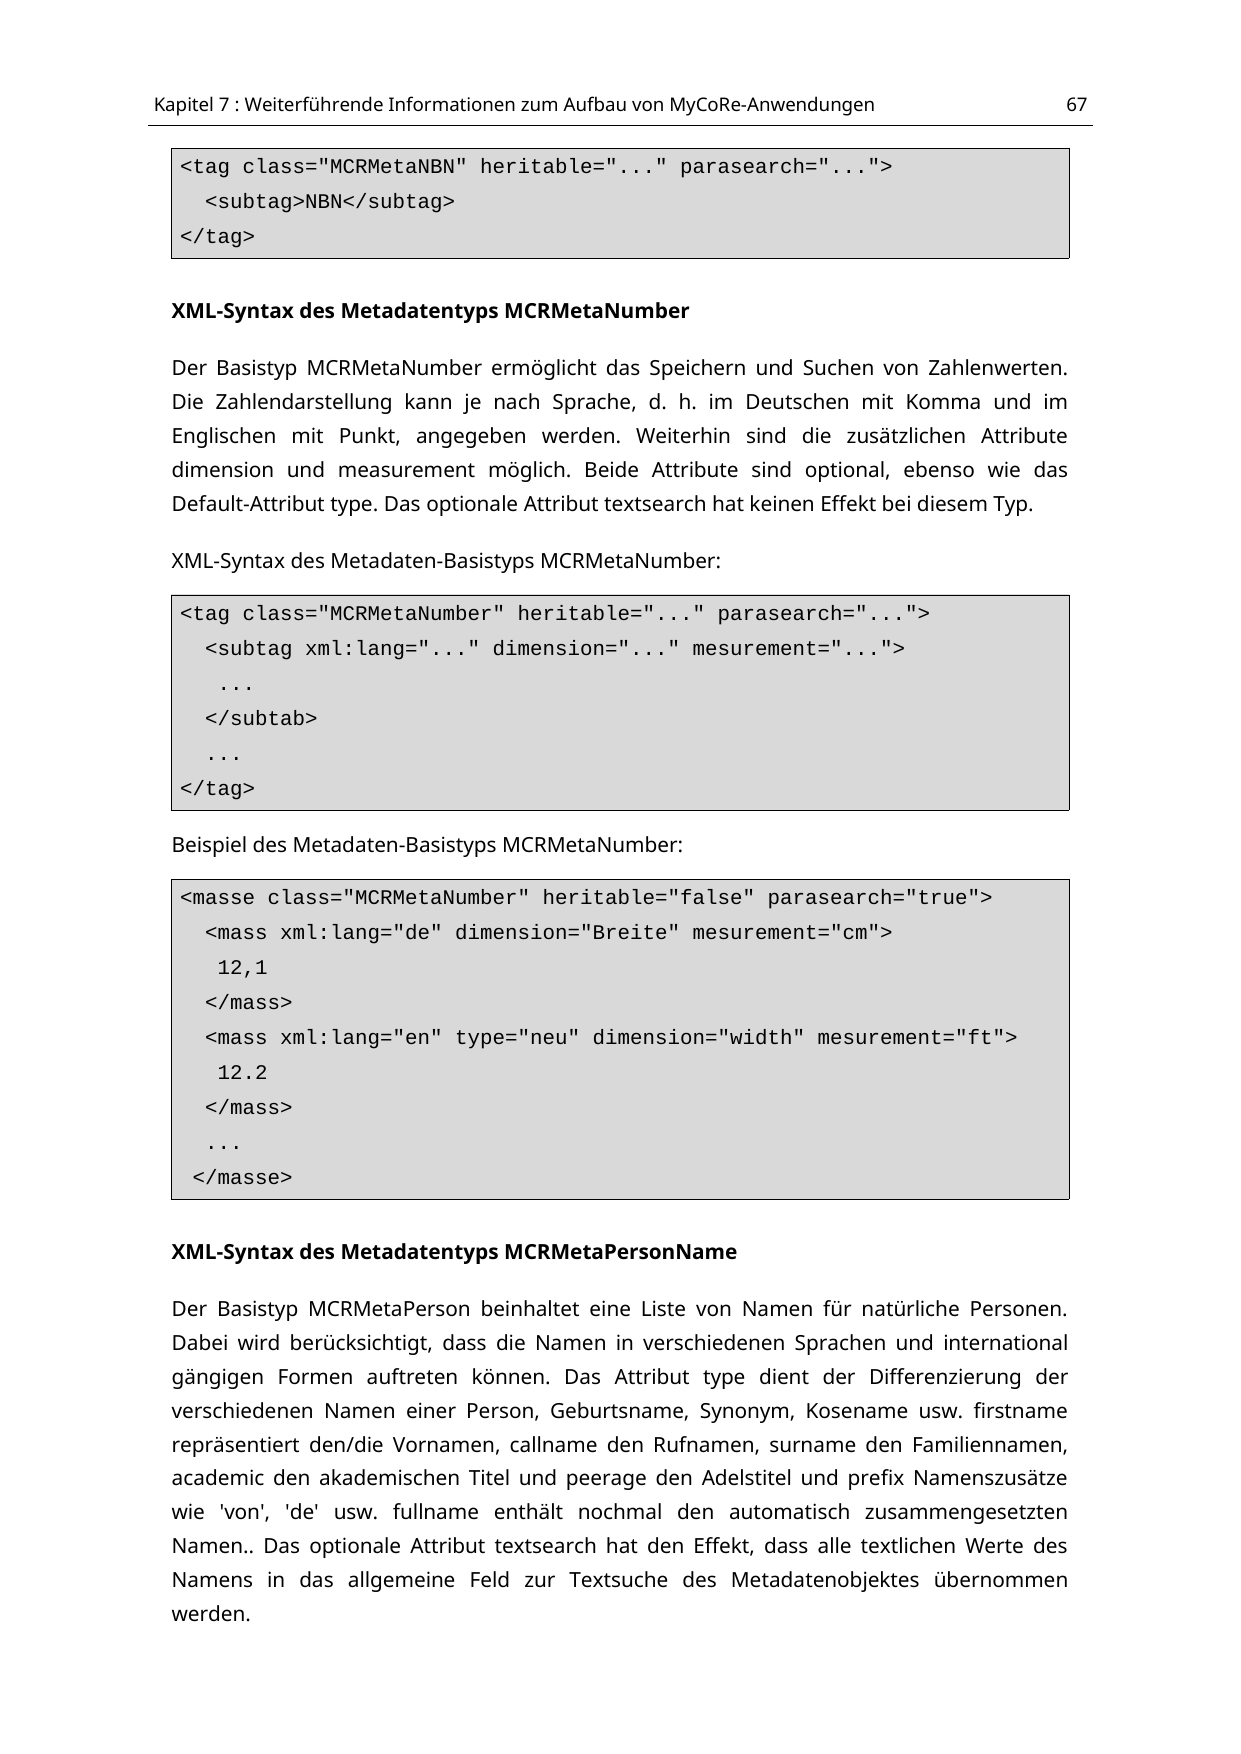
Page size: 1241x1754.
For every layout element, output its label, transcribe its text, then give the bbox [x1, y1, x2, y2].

subtitle XML-Syntax des Metadatentyps MCRMetaPersonName [171, 1237, 1092, 1265]
text ... [172, 1124, 1069, 1156]
text <mass xml:lang="en" type="neu" dimension="width" mesurement="ft"> [172, 1019, 1069, 1051]
text 12.2 [172, 1054, 1069, 1086]
text XML-Syntax des Metadaten-Basistyps MCRMetaNumber: [171, 546, 1069, 574]
text </tag> [172, 218, 1069, 258]
text <subtag xml:lang="..." dimension="..." mesurement="..."> [172, 629, 1069, 661]
text Der Basistyp MCRMetaNumber ermöglicht das Speichern und Suchen von Zahlenwerten. Die Zahlendarstellung kann je nach Sprache, d. h. im Deutschen mit Komma und im Englischen mit Punkt, angegeben werden. Weiterhin sind die zusätzlichen Attribute dimension und measurement möglich. Beide Attribute sind optional, ebenso wie das Default-Attribut type. Das optionale Attribut textsearch hat keinen Effekt bei diesem Typ. [171, 353, 1069, 517]
text </mass> [172, 984, 1069, 1016]
text Der Basistyp MCRMetaPerson beinhaltet eine Liste von Namen für natürliche Personen. Dabei wird berücksichtigt, dass die Namen in verschiedenen Sprachen und international gängigen Formen auftreten können. Das Attribut type dient der Differenzierung der verschiedenen Namen einer Person, Geburtsname, Synonym, Kosename usw. firstname repräsentiert den/die Vornamen, callname den Rufnamen, surname den Familiennamen, academic den akademischen Titel und peerage den Adelstitel und prefix Namenszusätze wie 'von', 'de' usw. fullname enthält nochmal den automatisch zusammengesetzten Namen.. Das optionale Attribut textsearch hat den Effekt, dass alle textlichen Werte des Namens in das allgemeine Feld zur Textsuche des Metadatenobjektes übernommen werden. [171, 1294, 1069, 1627]
text <mass xml:lang="de" dimension="Breite" mesurement="cm"> [172, 914, 1069, 946]
subtitle XML-Syntax des Metadatentyps MCRMetaNumber [171, 296, 1092, 324]
text </mass> [172, 1089, 1069, 1121]
text </tag> [172, 769, 1069, 810]
text ... [172, 734, 1069, 766]
text 12,1 [172, 949, 1069, 981]
text <tag class="MCRMetaNumber" heritable="..." parasearch="..."> [172, 596, 1069, 626]
text Beispiel des Metadaten-Basistyps MCRMetaNumber: [171, 830, 1069, 858]
text ... [172, 664, 1069, 696]
text <subtag>NBN</subtag> [172, 183, 1069, 214]
text </masse> [172, 1159, 1069, 1199]
text <masse class="MCRMetaNumber" heritable="false" parasearch="true"> [172, 880, 1069, 911]
text </subtab> [172, 699, 1069, 731]
text <tag class="MCRMetaNBN" heritable="..." parasearch="..."> [172, 149, 1069, 179]
